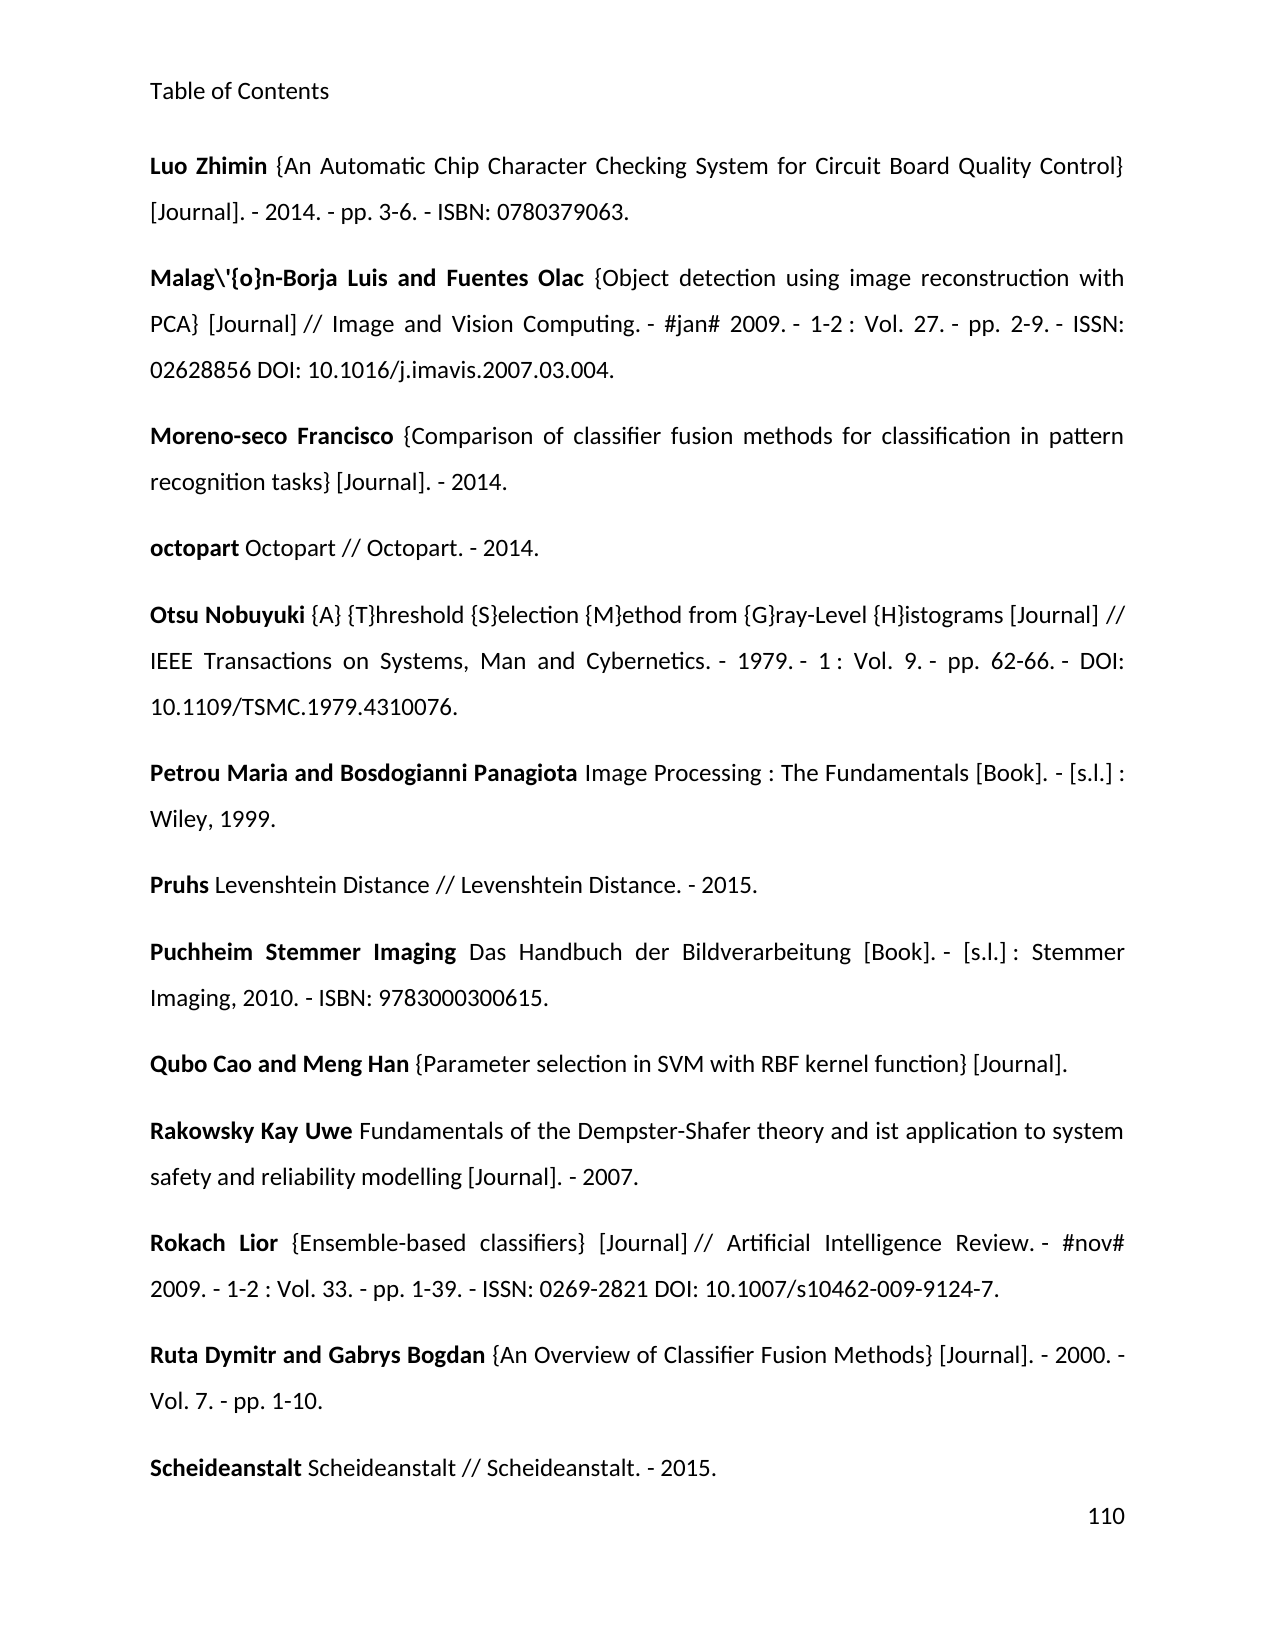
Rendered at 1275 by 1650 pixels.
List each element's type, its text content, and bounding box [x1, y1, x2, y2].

text Qubo Cao and Meng Han {Parameter selection in SVM with RBF kernel function} [Journal]. [150, 1048, 1125, 1079]
text Petrou Maria and Bosdogianni Panagiota Image Processing : The Fundamentals [Book]. - [s.l.] : Wiley, 1999. [150, 757, 1125, 833]
text Rokach Lior {Ensemble-based classifiers} [Journal] // Artificial Intelligence Review. - #nov# 2009. - 1-2 : Vol. 33. - pp. 1-39. - ISSN: 0269-2821 DOI: 10.1007/s10462-009-9124-7. [150, 1227, 1125, 1303]
text Malag\'{o}n-Borja Luis and Fuentes Olac {Object detection using image reconstruction with PCA} [Journal] // Image and Vision Computing. - #jan# 2009. - 1-2 : Vol. 27. - pp. 2-9. - ISSN: 02628856 DOI: 10.1016/j.imavis.2007.03.004. [150, 262, 1125, 384]
text octopart Octopart // Octopart. - 2014. [150, 533, 1125, 563]
text Ruta Dymitr and Gabrys Bogdan {An Overview of Classifier Fusion Methods} [Journal]. - 2000. - Vol. 7. - pp. 1-10. [150, 1339, 1125, 1416]
text Rakowsky Kay Uwe Fundamentals of the Dempster-Shafer theory and ist application to system safety and reliability modelling [Journal]. - 2007. [150, 1115, 1125, 1191]
text Scheideanstalt Scheideanstalt // Scheideanstalt. - 2015. [150, 1452, 1125, 1482]
text Otsu Nobuyuki {A} {T}hreshold {S}election {M}ethod from {G}ray-Level {H}istograms [Journal] // IEEE Transactions on Systems, Man and Cybernetics. - 1979. - 1 : Vol. 9. - pp. 62-66. - DOI: 10.1109/TSMC.1979.4310076. [150, 599, 1125, 721]
text Moreno-seco Francisco {Comparison of classifier fusion methods for classification in pattern recognition tasks} [Journal]. - 2014. [150, 420, 1125, 497]
text Pruhs Levenshtein Distance // Levenshtein Distance. - 2015. [150, 869, 1125, 900]
text Luo Zhimin {An Automatic Chip Character Checking System for Circuit Board Quality Control} [Journal]. - 2014. - pp. 3-6. - ISBN: 0780379063. [150, 150, 1125, 226]
text Puchheim Stemmer Imaging Das Handbuch der Bildverarbeitung [Book]. - [s.l.] : Stemmer Imaging, 2010. - ISBN: 9783000300615. [150, 936, 1125, 1012]
